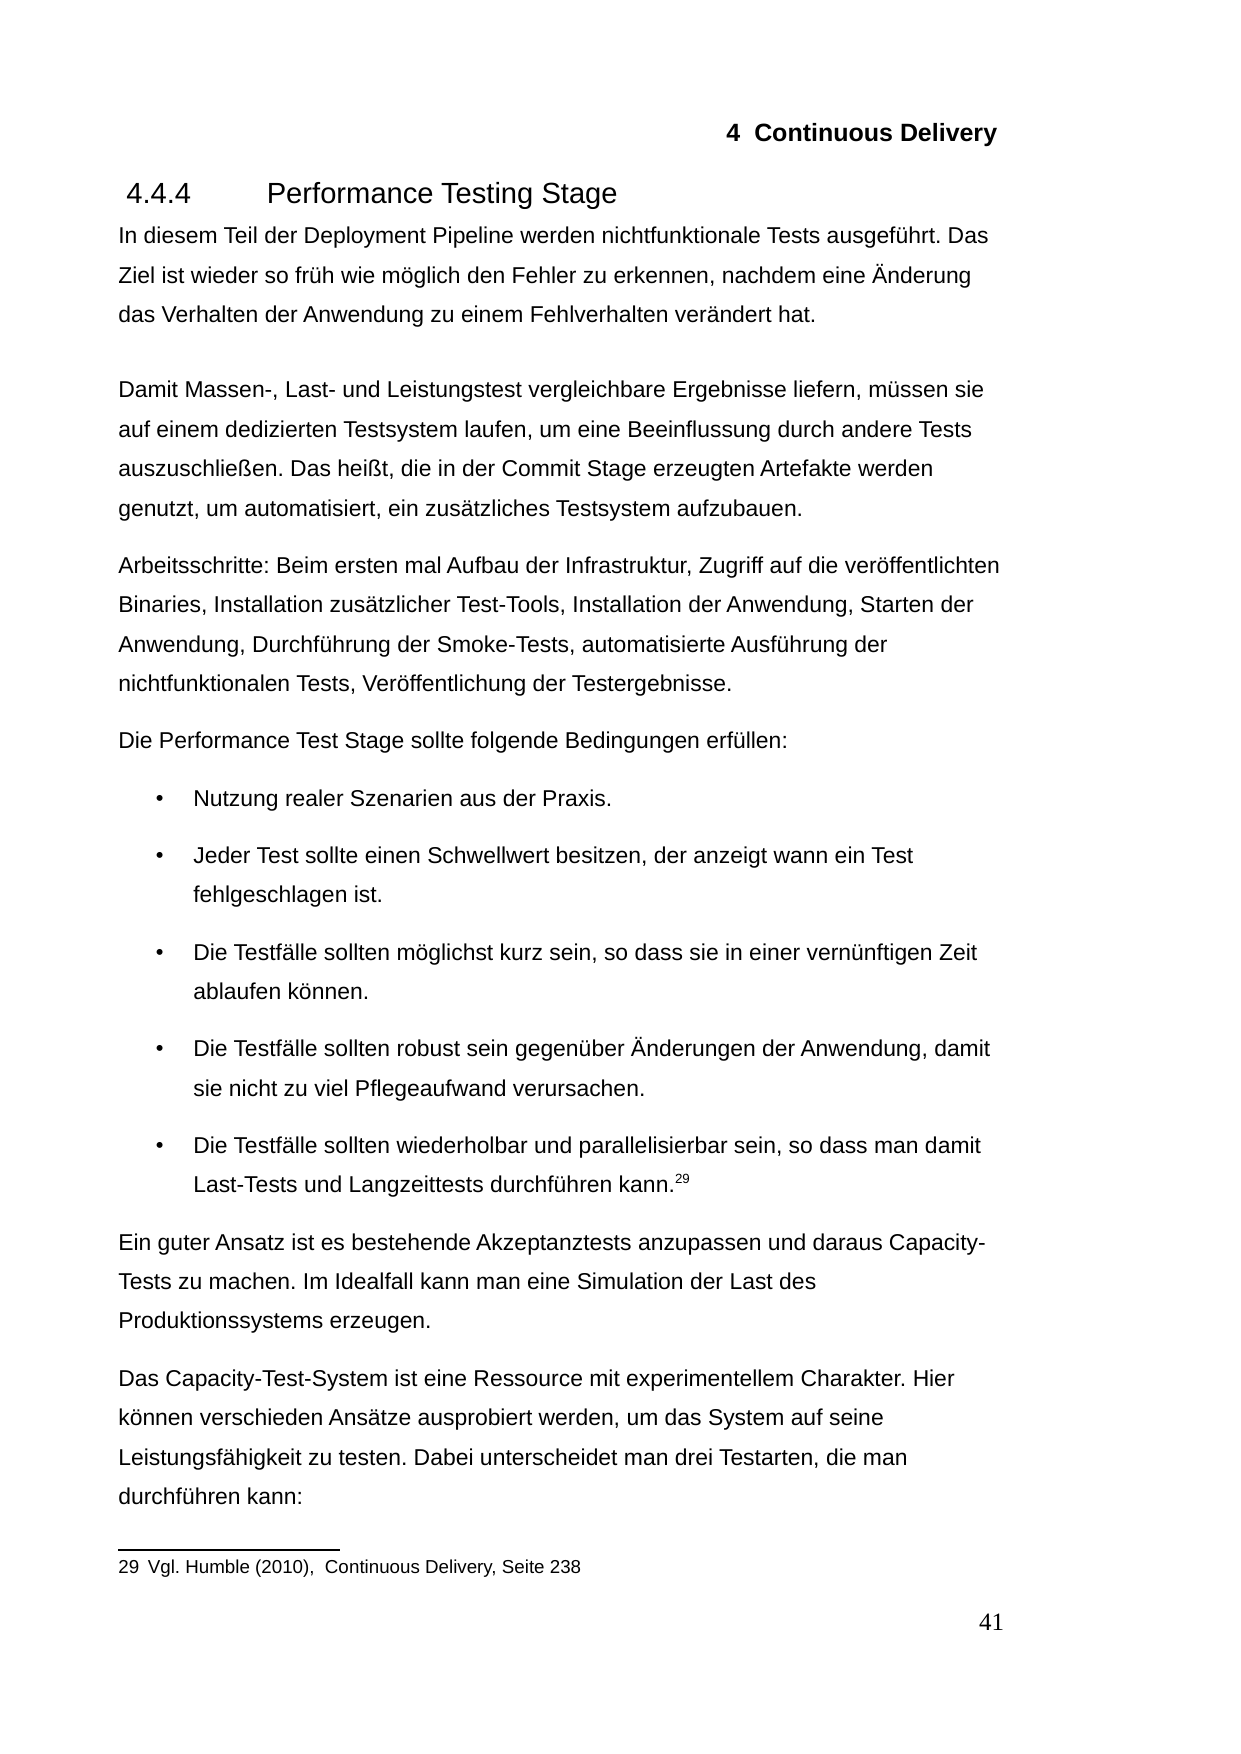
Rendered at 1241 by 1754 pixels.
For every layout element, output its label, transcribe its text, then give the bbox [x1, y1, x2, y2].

list Vgl. Humble (2010), Continuous Delivery, Seite 238 [118, 1556, 1004, 1578]
list Die Testfälle sollten wiederholbar und parallelisierbar sein, so dass man damit Last-Tests und Langzeittests durchführen kann. [156, 1132, 1004, 1198]
list Jeder Test sollte einen Schwellwert besitzen, der anzeigt wann ein Test fehlgeschlagen ist. [156, 842, 1004, 908]
list Nutzung realer Szenarien aus der Praxis. [156, 785, 1004, 811]
text Damit Massen-, Last- und Leistungstest vergleichbare Ergebnisse liefern, müssen sie auf einem dedizierten Testsystem laufen, um eine Beeinflussung durch andere Tests auszuschließen. Das heißt, die in der Commit Stage erzeugten Artefakte werden genutzt, um automatisiert, ein zusätzliches Testsystem aufzubauen. [118, 376, 1004, 521]
text Arbeitsschritte: Beim ersten mal Aufbau der Infrastruktur, Zugriff auf die veröffentlichten Binaries, Installation zusätzlicher Test-Tools, Installation der Anwendung, Starten der Anwendung, Durchführung der Smoke-Tests, automatisierte Ausführung der nichtfunktionalen Tests, Veröffentlichung der Testergebnisse. [118, 552, 1004, 697]
text In diesem Teil der Deployment Pipeline werden nichtfunktionale Tests ausgeführt. Das Ziel ist wieder so früh wie möglich den Fehler zu erkennen, nachdem eine Änderung das Verhalten der Anwendung zu einem Fehlverhalten verändert hat. [118, 222, 1004, 328]
text Das Capacity-Test-System ist eine Ressource mit experimentellem Charakter. Hier können verschieden Ansätze ausprobiert werden, um das System auf seine Leistungsfähigkeit zu testen. Dabei unterscheidet man drei Testarten, die man durchführen kann: [118, 1365, 1004, 1509]
subtitle Performance Testing Stage [118, 176, 1004, 210]
text Die Performance Test Stage sollte folgende Bedingungen erfüllen: [118, 727, 1004, 754]
list Die Testfälle sollten robust sein gegenüber Änderungen der Anwendung, damit sie nicht zu viel Pflegeaufwand verursachen. [156, 1035, 1004, 1101]
list Die Testfälle sollten möglichst kurz sein, so dass sie in einer vernünftigen Zeit ablaufen können. [156, 938, 1004, 1004]
text Ein guter Ansatz ist es bestehende Akzeptanztests anzupassen und daraus Capacity-Tests zu machen. Im Idealfall kann man eine Simulation der Last des Produktionssystems erzeugen. [118, 1228, 1004, 1334]
